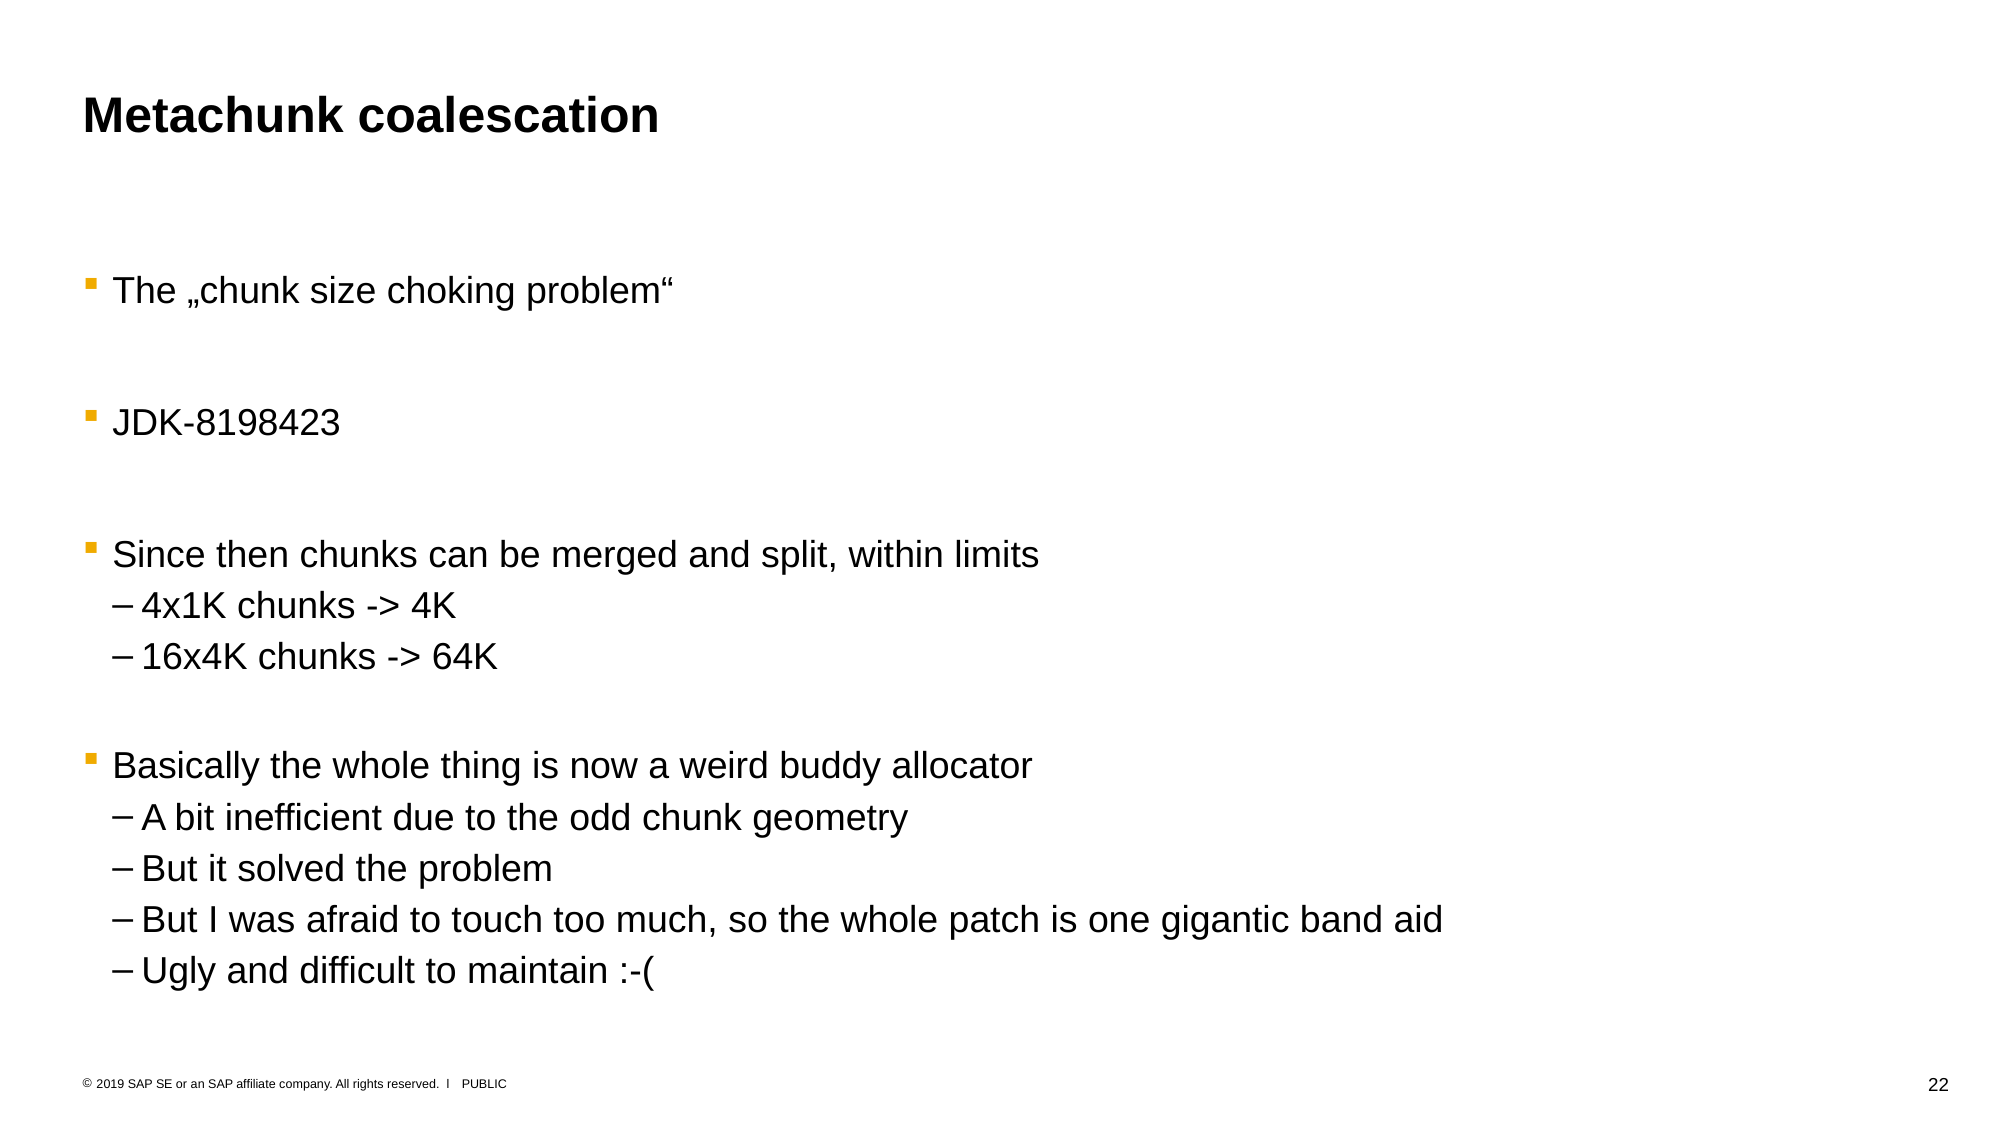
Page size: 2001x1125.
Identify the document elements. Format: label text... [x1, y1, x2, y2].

list The „chunk size choking problem“ JDK-8198423 Since then chunks can be merged and split, within limits 4x1K chunks -> 4K 16x4K chunks -> 64K Basically the whole thing is now a weird buddy allocator A bit inefficient due to the odd chunk geometry But it solved the problem But I was afraid to touch too much, so the whole patch is one gigantic band aid Ugly and difficult to maintain :-( [82, 265, 1918, 1040]
title Metachunk coalescation [82, 82, 1918, 144]
